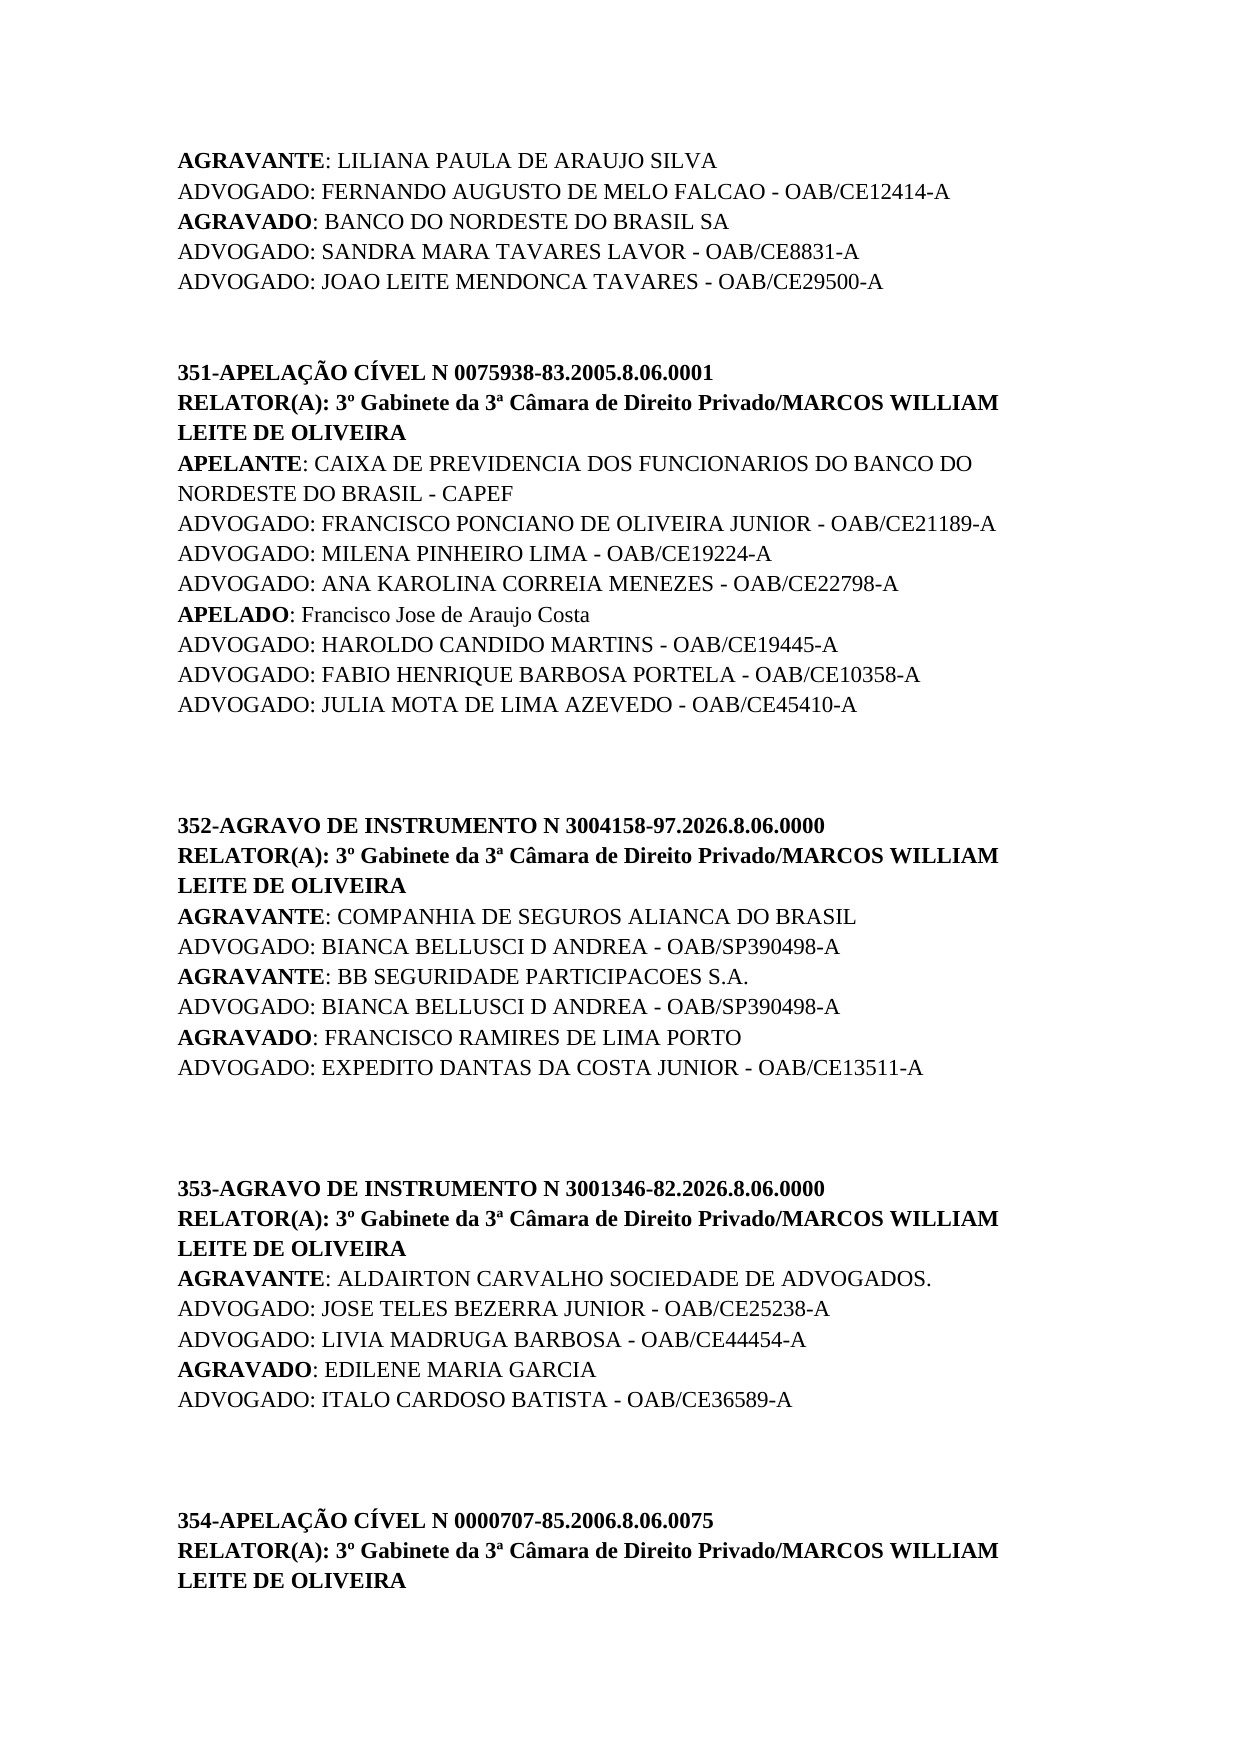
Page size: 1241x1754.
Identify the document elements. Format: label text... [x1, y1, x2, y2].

text AGRAVANTE: LILIANA PAULA DE ARAUJO SILVA ADVOGADO: FERNANDO AUGUSTO DE MELO FALCAO - OAB/CE12414-A AGRAVADO: BANCO DO NORDESTE DO BRASIL SA ADVOGADO: SANDRA MARA TAVARES LAVOR - OAB/CE8831-A ADVOGADO: JOAO LEITE MENDONCA TAVARES - OAB/CE29500-A 351-APELAÇÃO CÍVEL N 0075938-83.2005.8.06.0001 RELATOR(A): 3º Gabinete da 3ª Câmara de Direito Privado/MARCOS WILLIAM LEITE DE OLIVEIRA APELANTE: CAIXA DE PREVIDENCIA DOS FUNCIONARIOS DO BANCO DO NORDESTE DO BRASIL - CAPEF ADVOGADO: FRANCISCO PONCIANO DE OLIVEIRA JUNIOR - OAB/CE21189-A ADVOGADO: MILENA PINHEIRO LIMA - OAB/CE19224-A ADVOGADO: ANA KAROLINA CORREIA MENEZES - OAB/CE22798-A APELADO: Francisco Jose de Araujo Costa ADVOGADO: HAROLDO CANDIDO MARTINS - OAB/CE19445-A ADVOGADO: FABIO HENRIQUE BARBOSA PORTELA - OAB/CE10358-A ADVOGADO: JULIA MOTA DE LIMA AZEVEDO - OAB/CE45410-A 352-AGRAVO DE INSTRUMENTO N 3004158-97.2026.8.06.0000 RELATOR(A): 3º Gabinete da 3ª Câmara de Direito Privado/MARCOS WILLIAM LEITE DE OLIVEIRA AGRAVANTE: COMPANHIA DE SEGUROS ALIANCA DO BRASIL ADVOGADO: BIANCA BELLUSCI D ANDREA - OAB/SP390498-A AGRAVANTE: BB SEGURIDADE PARTICIPACOES S.A. ADVOGADO: BIANCA BELLUSCI D ANDREA - OAB/SP390498-A AGRAVADO: FRANCISCO RAMIRES DE LIMA PORTO ADVOGADO: EXPEDITO DANTAS DA COSTA JUNIOR - OAB/CE13511-A 353-AGRAVO DE INSTRUMENTO N 3001346-82.2026.8.06.0000 RELATOR(A): 3º Gabinete da 3ª Câmara de Direito Privado/MARCOS WILLIAM LEITE DE OLIVEIRA AGRAVANTE: ALDAIRTON CARVALHO SOCIEDADE DE ADVOGADOS. ADVOGADO: JOSE TELES BEZERRA JUNIOR - OAB/CE25238-A ADVOGADO: LIVIA MADRUGA BARBOSA - OAB/CE44454-A AGRAVADO: EDILENE MARIA GARCIA ADVOGADO: ITALO CARDOSO BATISTA - OAB/CE36589-A 354-APELAÇÃO CÍVEL N 0000707-85.2006.8.06.0075 RELATOR(A): 3º Gabinete da 3ª Câmara de Direito Privado/MARCOS WILLIAM LEITE DE OLIVEIRA [177, 148, 1063, 1594]
